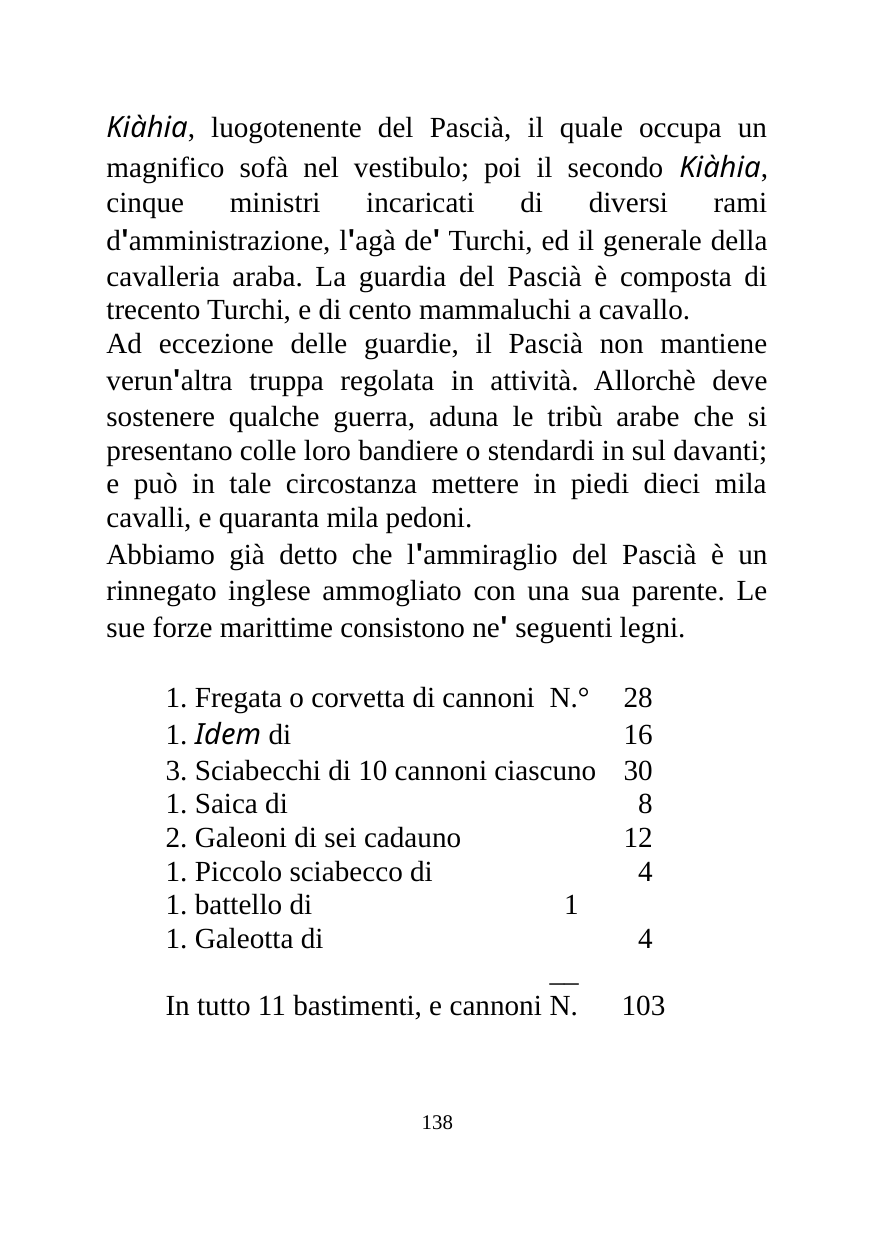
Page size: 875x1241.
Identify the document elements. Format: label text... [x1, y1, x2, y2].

text __ [106, 954, 768, 988]
text 1. Galeotta di 4 [106, 921, 768, 954]
text Abbiamo già detto che l'ammiraglio del Pascià è un rinnegato inglese ammogliato con una sua parente. Le sue forze marittime consistono ne' seguenti legni. [106, 533, 768, 646]
text In tutto 11 bastimenti, e cannoni N. 103 [106, 988, 768, 1021]
text 3. Sciabecchi di 10 cannoni ciascuno 30 [106, 753, 768, 787]
text Ad eccezione delle guardie, il Pascià non mantiene verun'altra truppa regolata in attività. Allorchè deve sostenere qualche guerra, aduna le tribù arabe che si presentano colle loro bandiere o stendardi in sul davanti; e può in tale circostanza mettere in piedi dieci mila cavalli, e quaranta mila pedoni. [106, 326, 768, 533]
text 1. Idem di 16 [106, 713, 768, 753]
text 2. Galeoni di sei cadauno 12 [106, 820, 768, 854]
text Kiàhia, luogotenente del Pascià, il quale occupa un magnifico sofà nel vestibulo; poi il secondo Kiàhia, cinque ministri incaricati di diversi rami d'amministrazione, l'agà de' Turchi, ed il generale della cavalleria araba. La guardia del Pascià è composta di trecento Turchi, e di cento mammaluchi a cavallo. [106, 106, 768, 326]
text 1. Saica di 8 [106, 787, 768, 820]
text 1. battello di 1 [106, 887, 768, 921]
text 1. Piccolo sciabecco di 4 [106, 854, 768, 887]
text 1. Fregata o corvetta di cannoni N.° 28 [106, 680, 768, 713]
